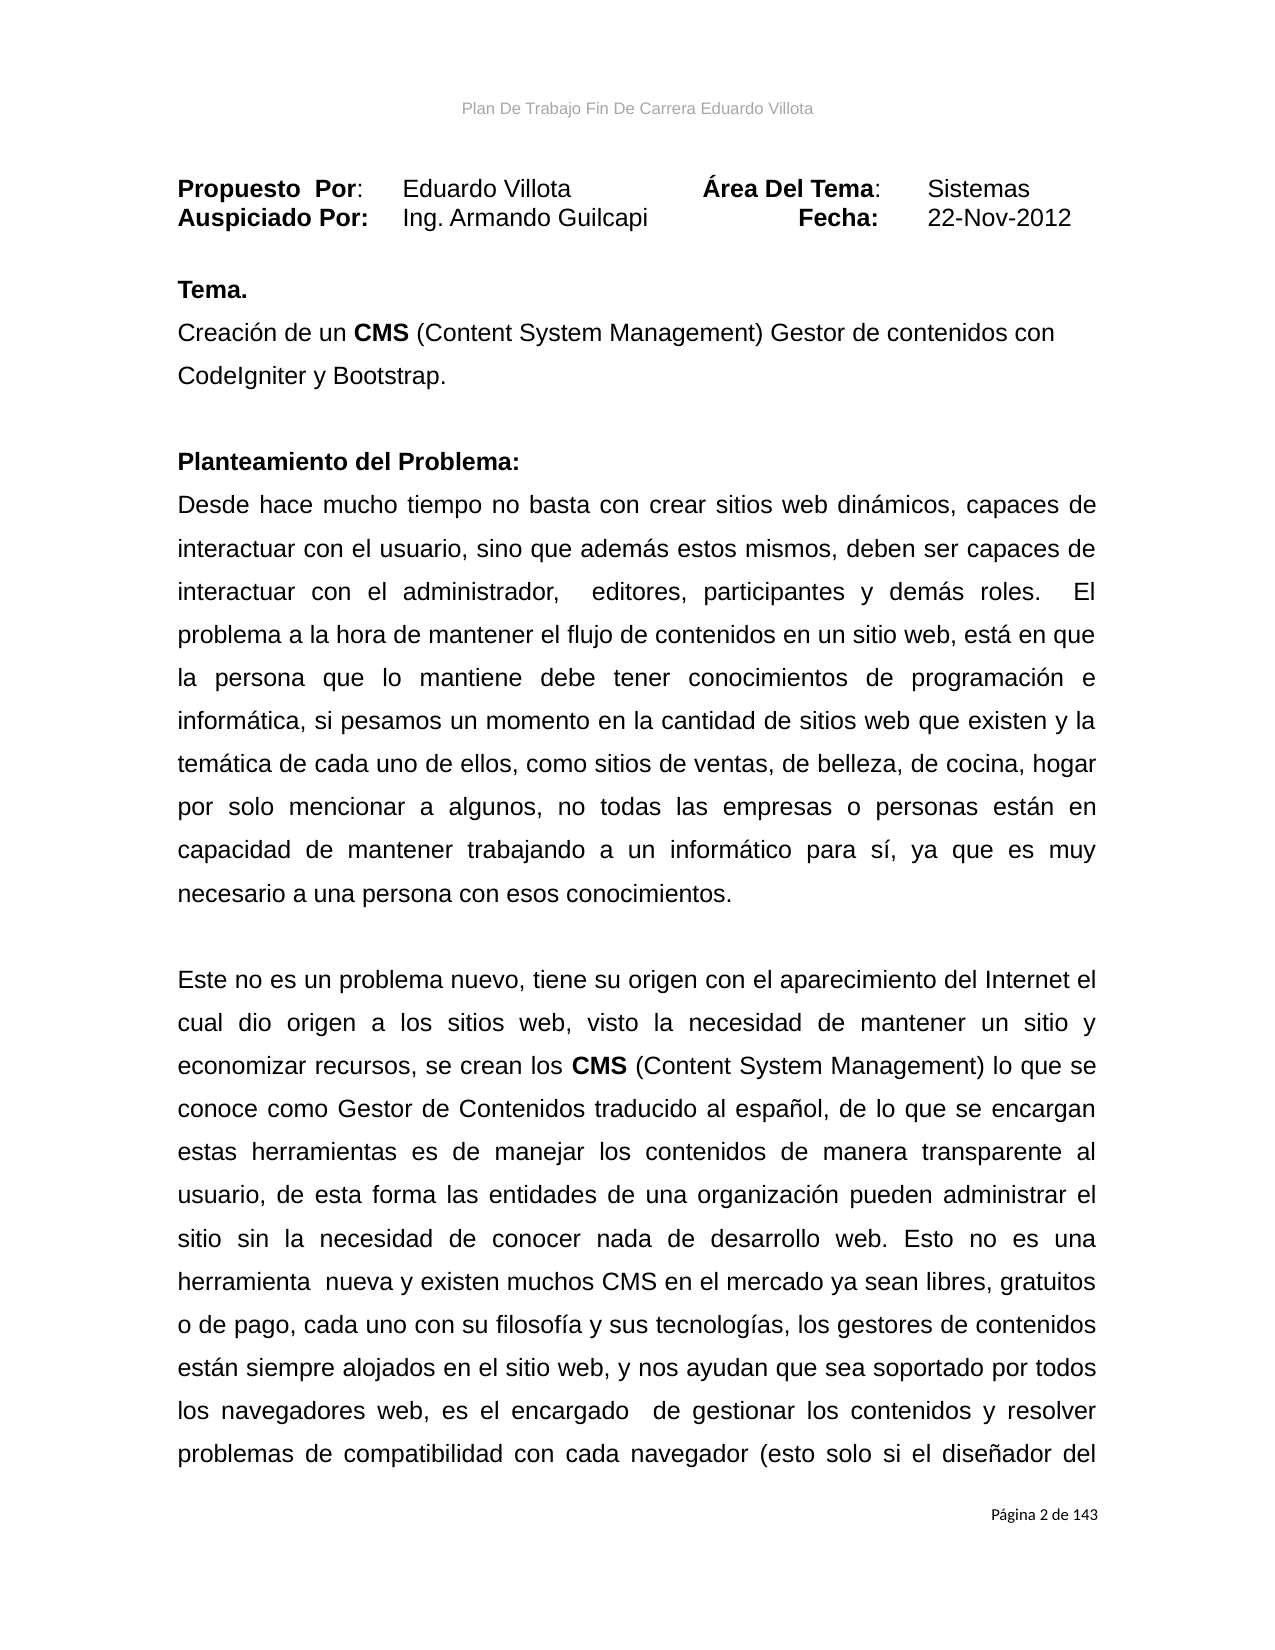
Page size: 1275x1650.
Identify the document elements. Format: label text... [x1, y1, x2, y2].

text Este no es un problema nuevo, tiene su origen con el aparecimiento del Internet el cual dio origen a los sitios web, visto la necesidad de mantener un sitio y economizar recursos, se crean los CMS (Content System Management) lo que se conoce como Gestor de Contenidos traducido al español, de lo que se encargan estas herramientas es de manejar los contenidos de manera transparente al usuario, de esta forma las entidades de una organización pueden administrar el sitio sin la necesidad de conocer nada de desarrollo web. Esto no es una herramienta nueva y existen muchos CMS en el mercado ya sean libres, gratuitos o de pago, cada uno con su filosofía y sus tecnologías, los gestores de contenidos están siempre alojados en el sitio web, y nos ayudan que sea soportado por todos los navegadores web, es el encargado de gestionar los contenidos y resolver problemas de compatibilidad con cada navegador (esto solo si el diseñador del [177, 965, 1098, 1468]
text Tema. [177, 275, 1098, 304]
text Desde hace mucho tiempo no basta con crear sitios web dinámicos, capaces de interactuar con el usuario, sino que además estos mismos, deben ser capaces de interactuar con el administrador, editores, participantes y demás roles. El problema a la hora de mantener el flujo de contenidos en un sitio web, está en que la persona que lo mantiene debe tener conocimientos de programación e informática, si pesamos un momento en la cantidad de sitios web que existen y la temática de cada uno de ellos, como sitios de ventas, de belleza, de cocina, hogar por solo mencionar a algunos, no todas las empresas o personas están en capacidad de mantener trabajando a un informático para sí, ya que es muy necesario a una persona con esos conocimientos. [177, 491, 1098, 907]
text Creación de un CMS (Content System Management) Gestor de contenidos con CodeIgniter y Bootstrap. [177, 318, 1098, 390]
text Planteamiento del Problema: [177, 447, 1098, 476]
text Auspiciado Por: Ing. Armando Guilcapi Fecha: 22-Nov-2012 [177, 203, 1098, 232]
text Propuesto Por: Eduardo Villota Área Del Tema: Sistemas [177, 174, 1098, 203]
